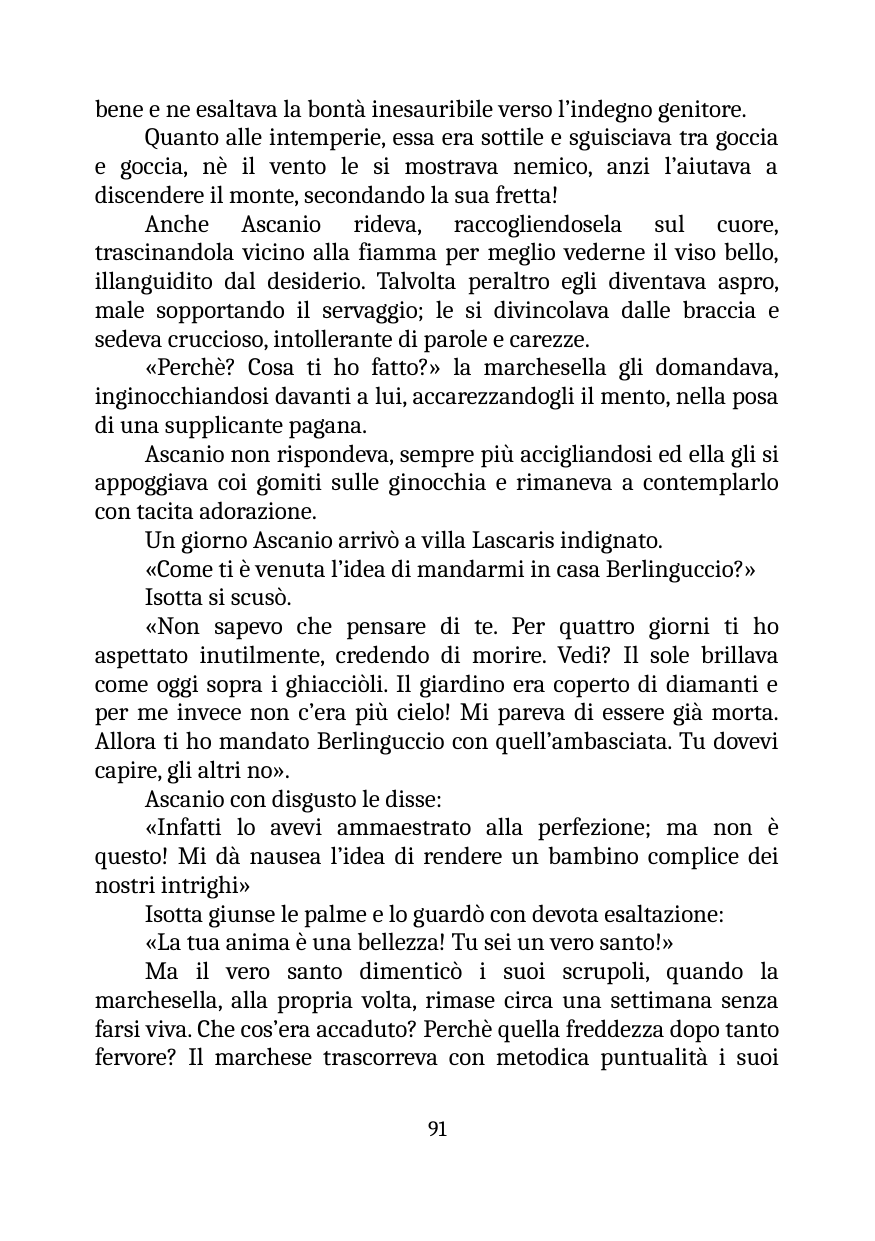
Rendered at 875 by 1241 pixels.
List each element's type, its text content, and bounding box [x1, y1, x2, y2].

text «Infatti lo avevi ammaestrato alla perfezione; ma non è questo! Mi dà nausea l’idea di rendere un bambino complice dei nostri intrighi» [94, 813, 779, 899]
text Ascanio non rispondeva, sempre più accigliandosi ed ella gli si appoggiava coi gomiti sulle ginocchia e rimaneva a contemplarlo con tacita adorazione. [94, 439, 779, 526]
text «Come ti è venuta l’idea di mandarmi in casa Berlinguccio?» [94, 554, 779, 583]
text «La tua anima è una bellezza! Tu sei un vero santo!» [94, 928, 779, 957]
text Ma il vero santo dimenticò i suoi scrupoli, quando la marchesella, alla propria volta, rimase circa una settimana senza farsi viva. Che cos’era accaduto? Perchè quella freddezza dopo tanto fervore? Il marchese trascorreva con metodica puntualità i suoi [94, 957, 779, 1072]
text Quanto alle intemperie, essa era sottile e sguisciava tra goccia e goccia, nè il vento le si mostrava nemico, anzi l’aiutava a discendere il monte, secondando la sua fretta! [94, 123, 779, 209]
text «Perchè? Cosa ti ho fatto?» la marchesella gli domandava, inginocchiandosi davanti a lui, accarezzandogli il mento, nella posa di una supplicante pagana. [94, 353, 779, 439]
text «Non sapevo che pensare di te. Per quattro giorni ti ho aspettato inutilmente, credendo di morire. Vedi? Il sole brillava come oggi sopra i ghiacciòli. Il giardino era coperto di diamanti e per me invece non c’era più cielo! Mi pareva di essere già morta. Allora ti ho mandato Berlinguccio con quell’ambasciata. Tu dovevi capire, gli altri no». [94, 612, 779, 784]
text Un giorno Ascanio arrivò a villa Lascaris indignato. [94, 526, 779, 554]
text Isotta si scusò. [94, 583, 779, 612]
text bene e ne esaltava la bontà inesauribile verso l’indegno genitore. [94, 94, 779, 123]
text Isotta giunse le palme e lo guardò con devota esaltazione: [94, 899, 779, 928]
text Anche Ascanio rideva, raccogliendosela sul cuore, trascinandola vicino alla fiamma per meglio vederne il viso bello, illanguidito dal desiderio. Talvolta peraltro egli diventava aspro, male sopportando il servaggio; le si divincolava dalle braccia e sedeva cruccioso, intollerante di parole e carezze. [94, 209, 779, 353]
text Ascanio con disgusto le disse: [94, 784, 779, 813]
